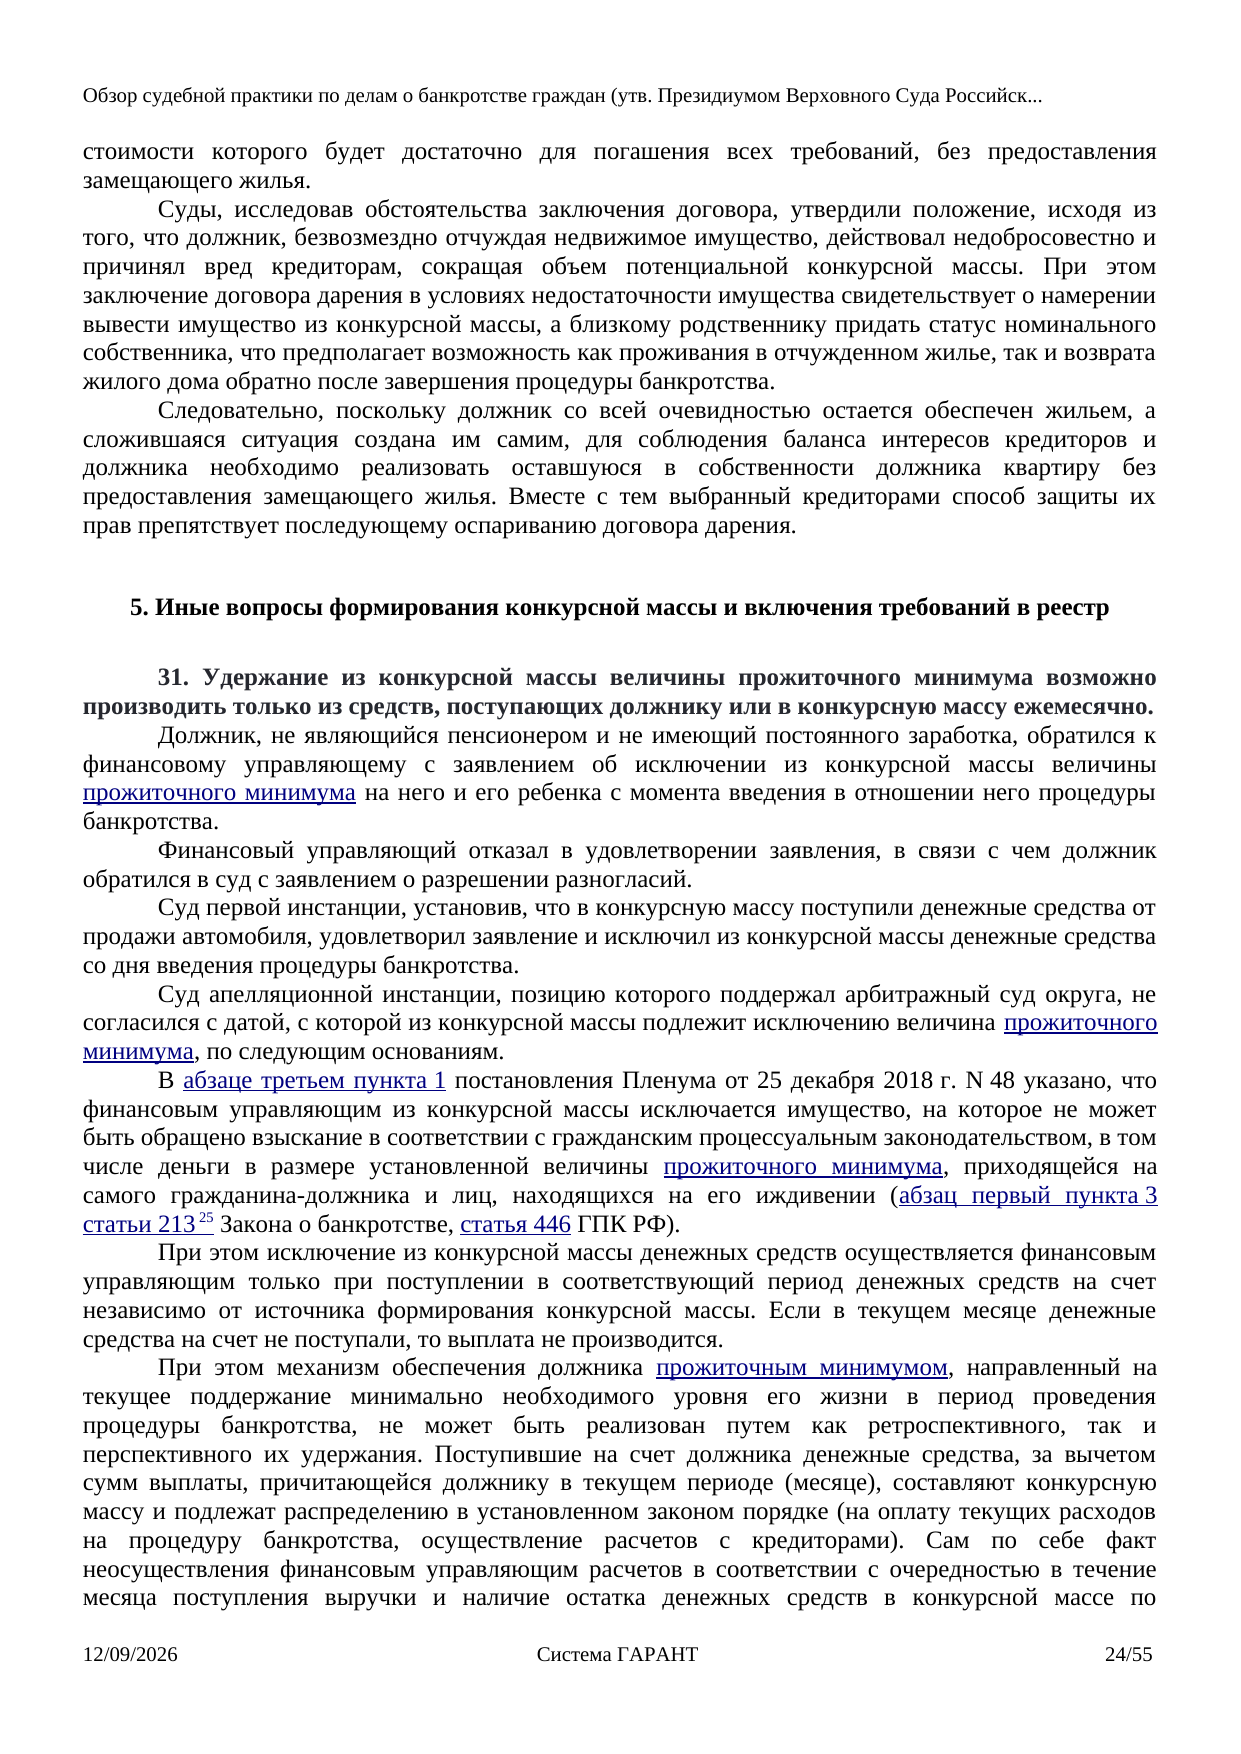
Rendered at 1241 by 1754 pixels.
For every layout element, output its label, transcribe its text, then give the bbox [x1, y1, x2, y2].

text При этом механизм обеспечения должника прожиточным минимумом, направленный на текущее поддержание минимально необходимого уровня его жизни в период проведения процедуры банкротства, не может быть реализован путем как ретроспективного, так и перспективного их удержания. Поступившие на счет должника денежные средства, за вычетом сумм выплаты, причитающейся должнику в текущем периоде (месяце), составляют конкурсную массу и подлежат распределению в установленном законом порядке (на оплату текущих расходов на процедуру банкротства, осуществление расчетов с кредиторами). Сам по себе факт неосуществления финансовым управляющим расчетов в соответствии с очередностью в течение месяца поступления выручки и наличие остатка денежных средств в конкурсной массе по [83, 1352, 1157, 1611]
text Суд апелляционной инстанции, позицию которого поддержал арбитражный суд округа, не согласился с датой, с которой из конкурсной массы подлежит исключению величина прожиточного минимума, по следующим основаниям. [83, 979, 1157, 1065]
text При этом исключение из конкурсной массы денежных средств осуществляется финансовым управляющим только при поступлении в соответствующий период денежных средств на счет независимо от источника формирования конкурсной массы. Если в текущем месяце денежные средства на счет не поступали, то выплата не производится. [83, 1237, 1157, 1352]
text Суд первой инстанции, установив, что в конкурсную массу поступили денежные средства от продажи автомобиля, удовлетворил заявление и исключил из конкурсной массы денежные средства со дня введения процедуры банкротства. [83, 892, 1157, 979]
subtitle 5. Иные вопросы формирования конкурсной массы и включения требований в реестр [83, 592, 1157, 621]
text Следовательно, поскольку должник со всей очевидностью остается обеспечен жильем, а сложившаяся ситуация создана им самим, для соблюдения баланса интересов кредиторов и должника необходимо реализовать оставшуюся в собственности должника квартиру без предоставления замещающего жилья. Вместе с тем выбранный кредиторами способ защиты их прав препятствует последующему оспариванию договора дарения. [83, 395, 1157, 539]
text Суды, исследовав обстоятельства заключения договора, утвердили положение, исходя из того, что должник, безвозмездно отчуждая недвижимое имущество, действовал недобросовестно и причинял вред кредиторам, сокращая объем потенциальной конкурсной массы. При этом заключение договора дарения в условиях недостаточности имущества свидетельствует о намерении вывести имущество из конкурсной массы, а близкому родственнику придать статус номинального собственника, что предполагает возможность как проживания в отчужденном жилье, так и возврата жилого дома обратно после завершения процедуры банкротства. [83, 194, 1157, 395]
text Финансовый управляющий отказал в удовлетворении заявления, в связи с чем должник обратился в суд с заявлением о разрешении разногласий. [83, 835, 1157, 892]
text В абзаце третьем пункта 1 постановления Пленума от 25 декабря 2018 г. N 48 указано, что финансовым управляющим из конкурсной массы исключается имущество, на которое не может быть обращено взыскание в соответствии с гражданским процессуальным законодательством, в том числе деньги в размере установленной величины прожиточного минимума, приходящейся на самого гражданина-должника и лиц, находящихся на его иждивении (абзац первый пункта 3 статьи 213 25 Закона о банкротстве, статья 446 ГПК РФ). [83, 1065, 1157, 1237]
text 31. Удержание из конкурсной массы величины прожиточного минимума возможно производить только из средств, поступающих должнику или в конкурсную массу ежемесячно. [83, 662, 1157, 720]
text Должник, не являющийся пенсионером и не имеющий постоянного заработка, обратился к финансовому управляющему с заявлением об исключении из конкурсной массы величины прожиточного минимума на него и его ребенка с момента введения в отношении него процедуры банкротства. [83, 720, 1157, 835]
text стоимости которого будет достаточно для погашения всех требований, без предоставления замещающего жилья. [83, 136, 1157, 194]
